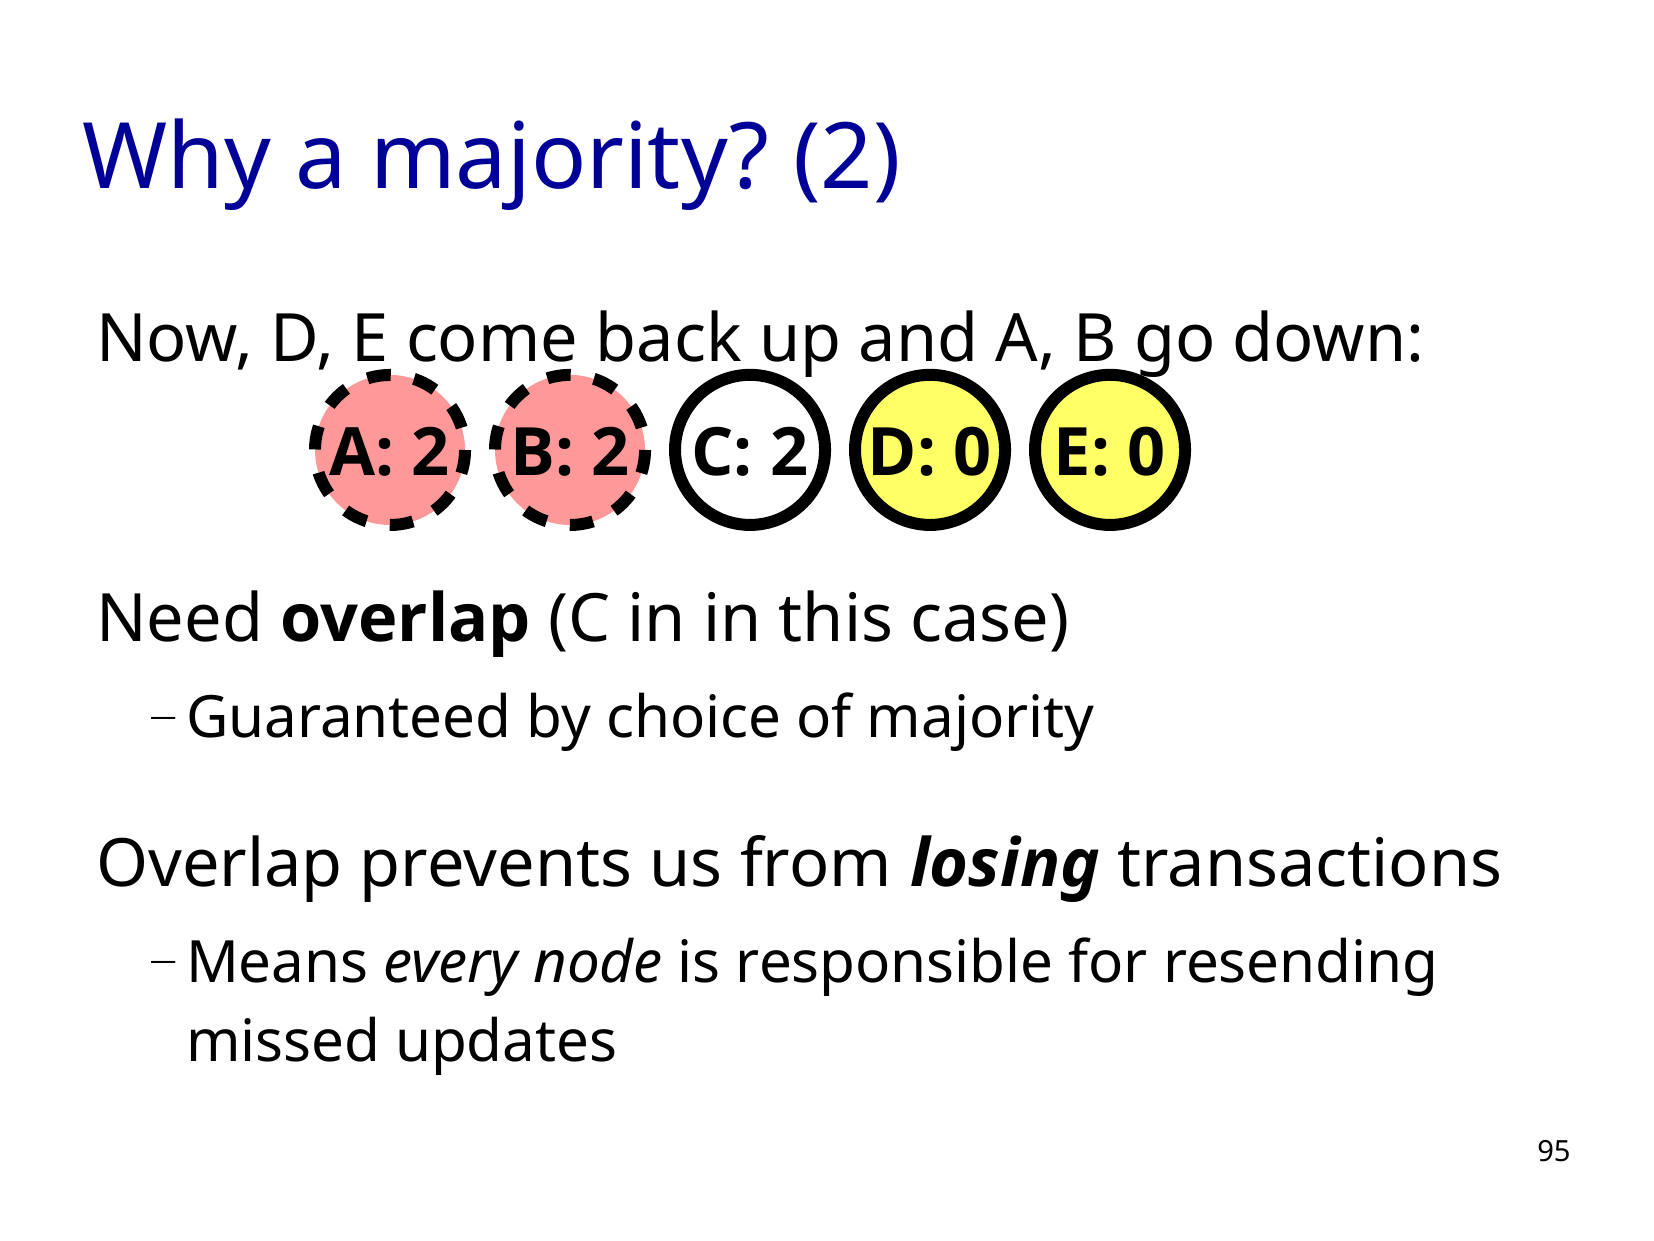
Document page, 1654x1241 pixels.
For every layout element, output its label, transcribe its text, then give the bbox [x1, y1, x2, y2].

text_box D: 0 [855, 374, 1006, 525]
text_box C: 2 [675, 374, 826, 525]
list Now, D, E come back up and A, B go down: [60, 290, 1571, 503]
text_box B: 2 [495, 374, 646, 526]
text_box A: 2 [315, 374, 466, 526]
list Need overlap (C in in this case) Guaranteed by choice of majority Overlap prevents us from losing transactions Means every node is responsible for resending missed updates [60, 570, 1571, 1126]
text_box E: 0 [1035, 374, 1186, 525]
title Why a majority? (2) [82, 49, 1571, 257]
